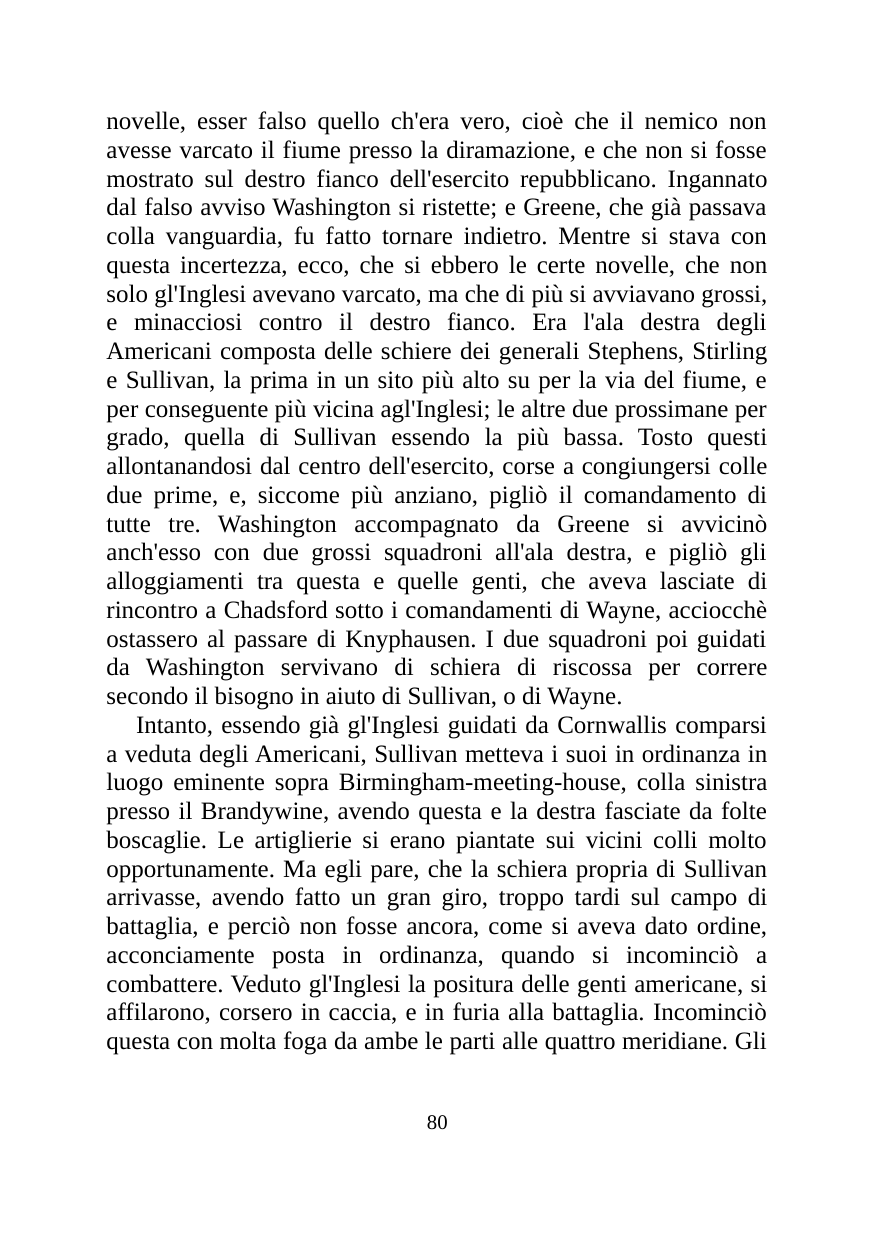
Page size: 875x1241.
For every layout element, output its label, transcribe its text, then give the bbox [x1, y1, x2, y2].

text novelle, esser falso quello ch'era vero, cioè che il nemico non avesse varcato il fiume presso la diramazione, e che non si fosse mostrato sul destro fianco dell'esercito repubblicano. Ingannato dal falso avviso Washington si ristette; e Greene, che già passava colla vanguardia, fu fatto tornare indietro. Mentre si stava con questa incertezza, ecco, che si ebbero le certe novelle, che non solo gl'Inglesi avevano varcato, ma che di più si avviavano grossi, e minacciosi contro il destro fianco. Era l'ala destra degli Americani composta delle schiere dei generali Stephens, Stirling e Sullivan, la prima in un sito più alto su per la via del fiume, e per conseguente più vicina agl'Inglesi; le altre due prossimane per grado, quella di Sullivan essendo la più bassa. Tosto questi allontanandosi dal centro dell'esercito, corse a congiungersi colle due prime, e, siccome più anziano, pigliò il comandamento di tutte tre. Washington accompagnato da Greene si avvicinò anch'esso con due grossi squadroni all'ala destra, e pigliò gli alloggiamenti tra questa e quelle genti, che aveva lasciate di rincontro a Chadsford sotto i comandamenti di Wayne, acciocchè ostassero al passare di Knyphausen. I due squadroni poi guidati da Washington servivano di schiera di riscossa per correre secondo il bisogno in aiuto di Sullivan, o di Wayne. [106, 106, 768, 710]
text Intanto, essendo già gl'Inglesi guidati da Cornwallis comparsi a veduta degli Americani, Sullivan metteva i suoi in ordinanza in luogo eminente sopra Birmingham-meeting-house, colla sinistra presso il Brandywine, avendo questa e la destra fasciate da folte boscaglie. Le artiglierie si erano piantate sui vicini colli molto opportunamente. Ma egli pare, che la schiera propria di Sullivan arrivasse, avendo fatto un gran giro, troppo tardi sul campo di battaglia, e perciò non fosse ancora, come si aveva dato ordine, acconciamente posta in ordinanza, quando si incominciò a combattere. Veduto gl'Inglesi la positura delle genti americane, si affilarono, corsero in caccia, e in furia alla battaglia. Incominciò questa con molta foga da ambe le parti alle quattro meridiane. Gli [106, 710, 768, 1055]
